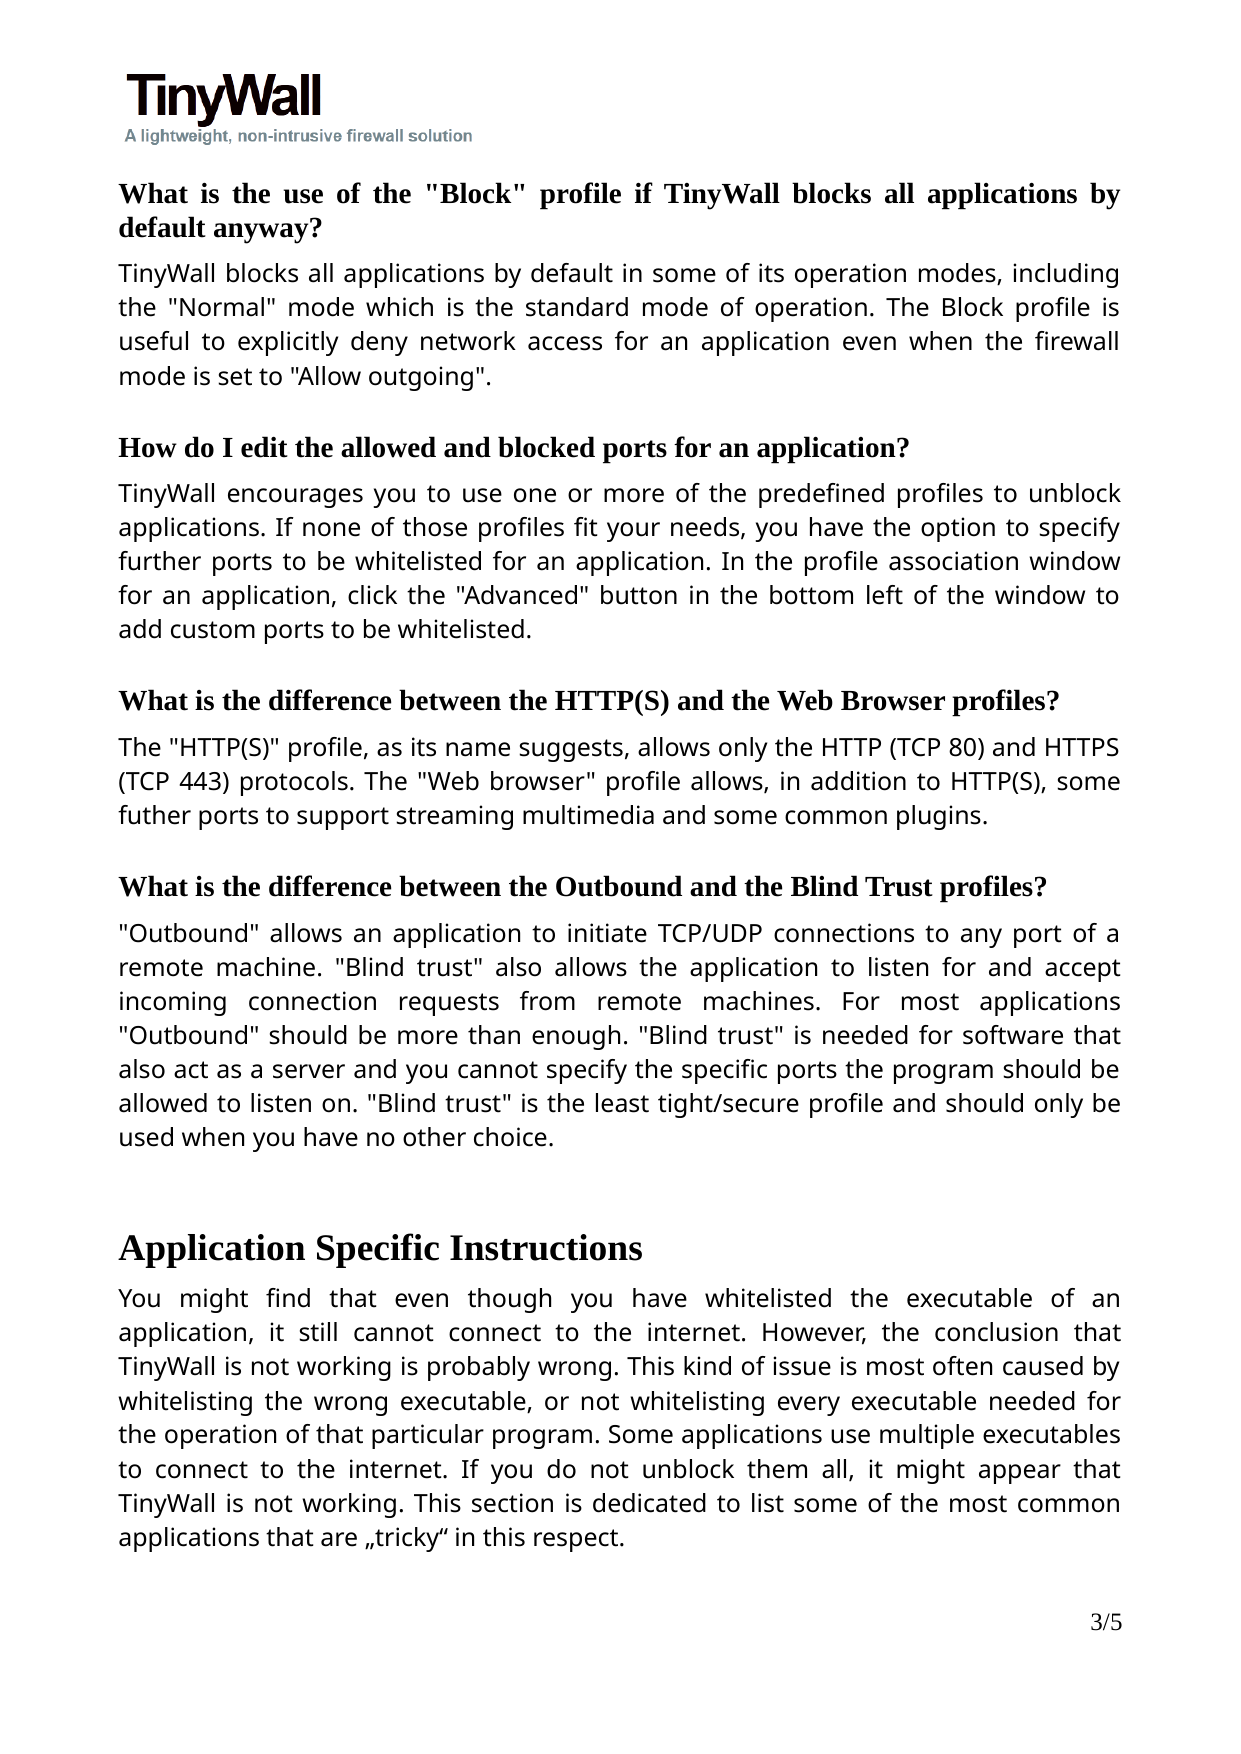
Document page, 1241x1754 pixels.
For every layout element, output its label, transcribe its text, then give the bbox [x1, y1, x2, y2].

picture [120, 68, 475, 146]
subtitle How do I edit the allowed and blocked ports for an application? [118, 430, 1122, 463]
text You might find that even though you have whitelisted the executable of an application, it still cannot connect to the internet. However, the conclusion that TinyWall is not working is probably wrong. This kind of issue is most often caused by whitelisting the wrong executable, or not whitelisting every executable needed for the operation of that particular program. Some applications use multiple executables to connect to the internet. If you do not unblock them all, it might appear that TinyWall is not working. This section is dedicated to list some of the most common applications that are „tricky“ in this respect. [118, 1281, 1122, 1553]
subtitle Application Specific Instructions [118, 1225, 1122, 1268]
subtitle What is the difference between the HTTP(S) and the Web Browser profiles? [118, 683, 1122, 717]
text TinyWall blocks all applications by default in some of its operation modes, including the "Normal" mode which is the standard mode of operation. The Block profile is useful to explicitly deny network access for an application even when the firewall mode is set to "Allow outgoing". [118, 256, 1122, 392]
text The "HTTP(S)" profile, as its name suggests, allows only the HTTP (TCP 80) and HTTPS (TCP 443) protocols. The "Web browser" profile allows, in addition to HTTP(S), some futher ports to support streaming multimedia and some common plugins. [118, 729, 1122, 832]
text TinyWall encourages you to use one or more of the predefined profiles to unblock applications. If none of those profiles fit your needs, you have the option to specify further ports to be whitelisted for an application. In the profile association window for an application, click the "Advanced" button in the bottom left of the window to add custom ports to be whitelisted. [118, 476, 1122, 646]
subtitle What is the difference between the Outbound and the Blind Trust profiles? [118, 869, 1122, 903]
text "Outbound" allows an application to initiate TCP/UDP connections to any port of a remote machine. "Blind trust" also allows the application to listen for and accept incoming connection requests from remote machines. For most applications "Outbound" should be more than enough. "Blind trust" is needed for software that also act as a server and you cannot specify the specific ports the program should be allowed to listen on. "Blind trust" is the least tight/secure profile and should only be used when you have no other choice. [118, 915, 1122, 1154]
subtitle What is the use of the "Block" profile if TinyWall blocks all applications by default anyway? [118, 176, 1122, 243]
